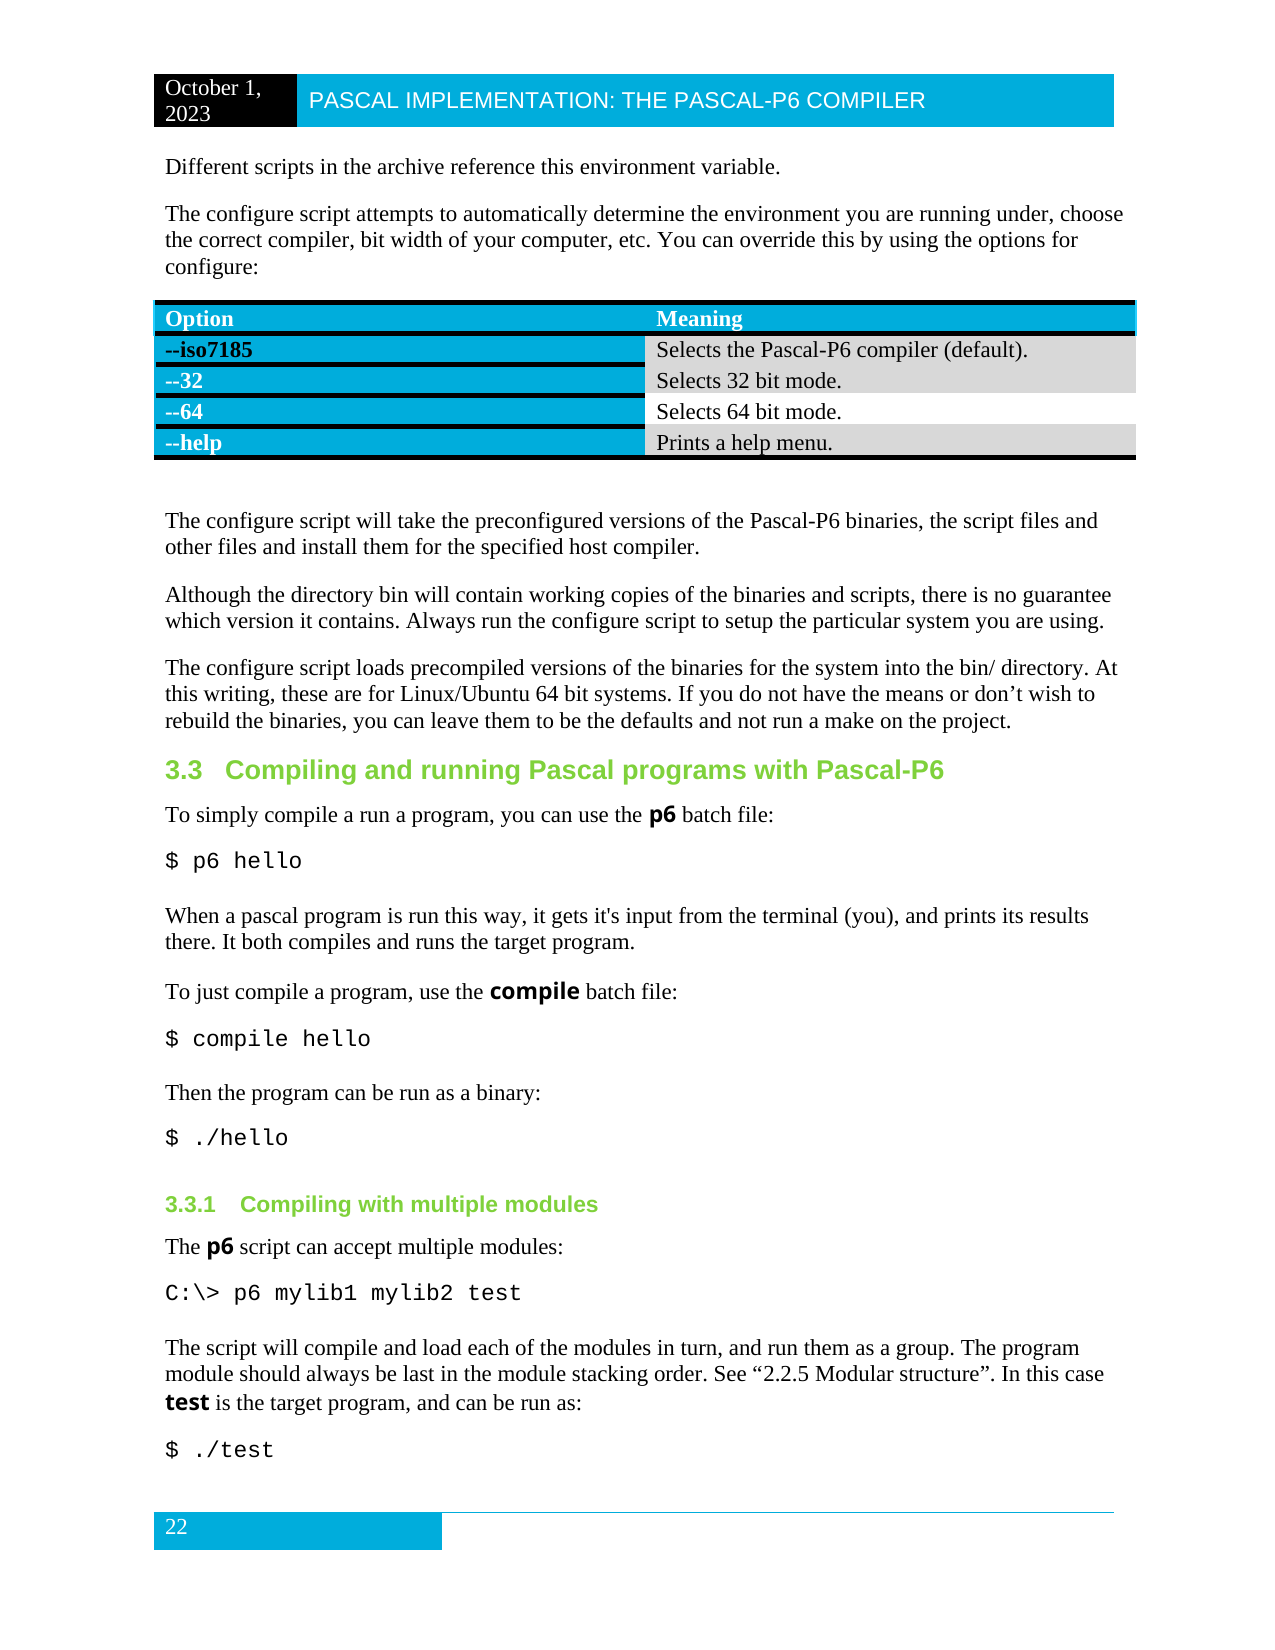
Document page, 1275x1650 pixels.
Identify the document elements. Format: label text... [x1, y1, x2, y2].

text The p6 script can accept multiple modules: [165, 1230, 1125, 1261]
text C:\> p6 mylib1 mylib2 test [165, 1282, 1125, 1308]
table_cell --64 [154, 393, 645, 424]
table_cell Prints a help menu. [645, 424, 1136, 455]
table_cell Selects the Pascal-P6 compiler (default). [645, 336, 1136, 362]
text Although the directory bin will contain working copies of the binaries and scripts, there is no guarantee which version it contains. Always run the configure script to setup the particular system you are using. [165, 581, 1125, 633]
subtitle Compiling and running Pascal programs with Pascal-P6 [165, 754, 1125, 785]
table_header Meaning [645, 305, 1135, 331]
text The configure script loads precompiled versions of the binaries for the system into the bin/ directory. At this writing, these are for Linux/Ubuntu 64 bit systems. If you do not have the means or don’t wish to rebuild the binaries, you can leave them to be the defaults and not run a make on the project. [165, 654, 1125, 733]
text $ ./test [165, 1438, 1125, 1464]
text The configure script will take the preconfigured versions of the Pascal-P6 binaries, the script files and other files and install them for the specified host compiler. [165, 507, 1125, 560]
text To just compile a program, use the compile batch file: [165, 975, 1125, 1007]
text $ p6 hello [165, 850, 1125, 876]
text $ ./hello [165, 1126, 1125, 1152]
table_cell --32 [154, 362, 645, 393]
table_cell --iso7185 [154, 336, 645, 362]
table_cell Selects 64 bit mode. [645, 393, 1136, 424]
table_cell Selects 32 bit mode. [645, 362, 1136, 393]
subtitle Compiling with multiple modules [165, 1191, 1125, 1217]
text Different scripts in the archive reference this environment variable. [165, 153, 1125, 179]
text $ compile hello [165, 1027, 1125, 1053]
table_cell --help [154, 424, 645, 455]
text When a pascal program is run this way, it gets it's input from the terminal (you), and prints its results there. It both compiles and runs the target program. [165, 902, 1125, 954]
text Then the program can be run as a binary: [165, 1079, 1125, 1106]
text To simply compile a run a program, you can use the p6 batch file: [165, 798, 1125, 829]
text The configure script attempts to automatically determine the environment you are running under, choose the correct compiler, bit width of your computer, etc. You can override this by using the options for configure: [165, 200, 1125, 279]
table_header Option [155, 305, 645, 331]
text The script will compile and load each of the modules in turn, and run them as a group. The program module should always be last in the module stacking order. See “2.2.5 Modular structure”. In this case test is the target program, and can be run as: [165, 1334, 1125, 1418]
